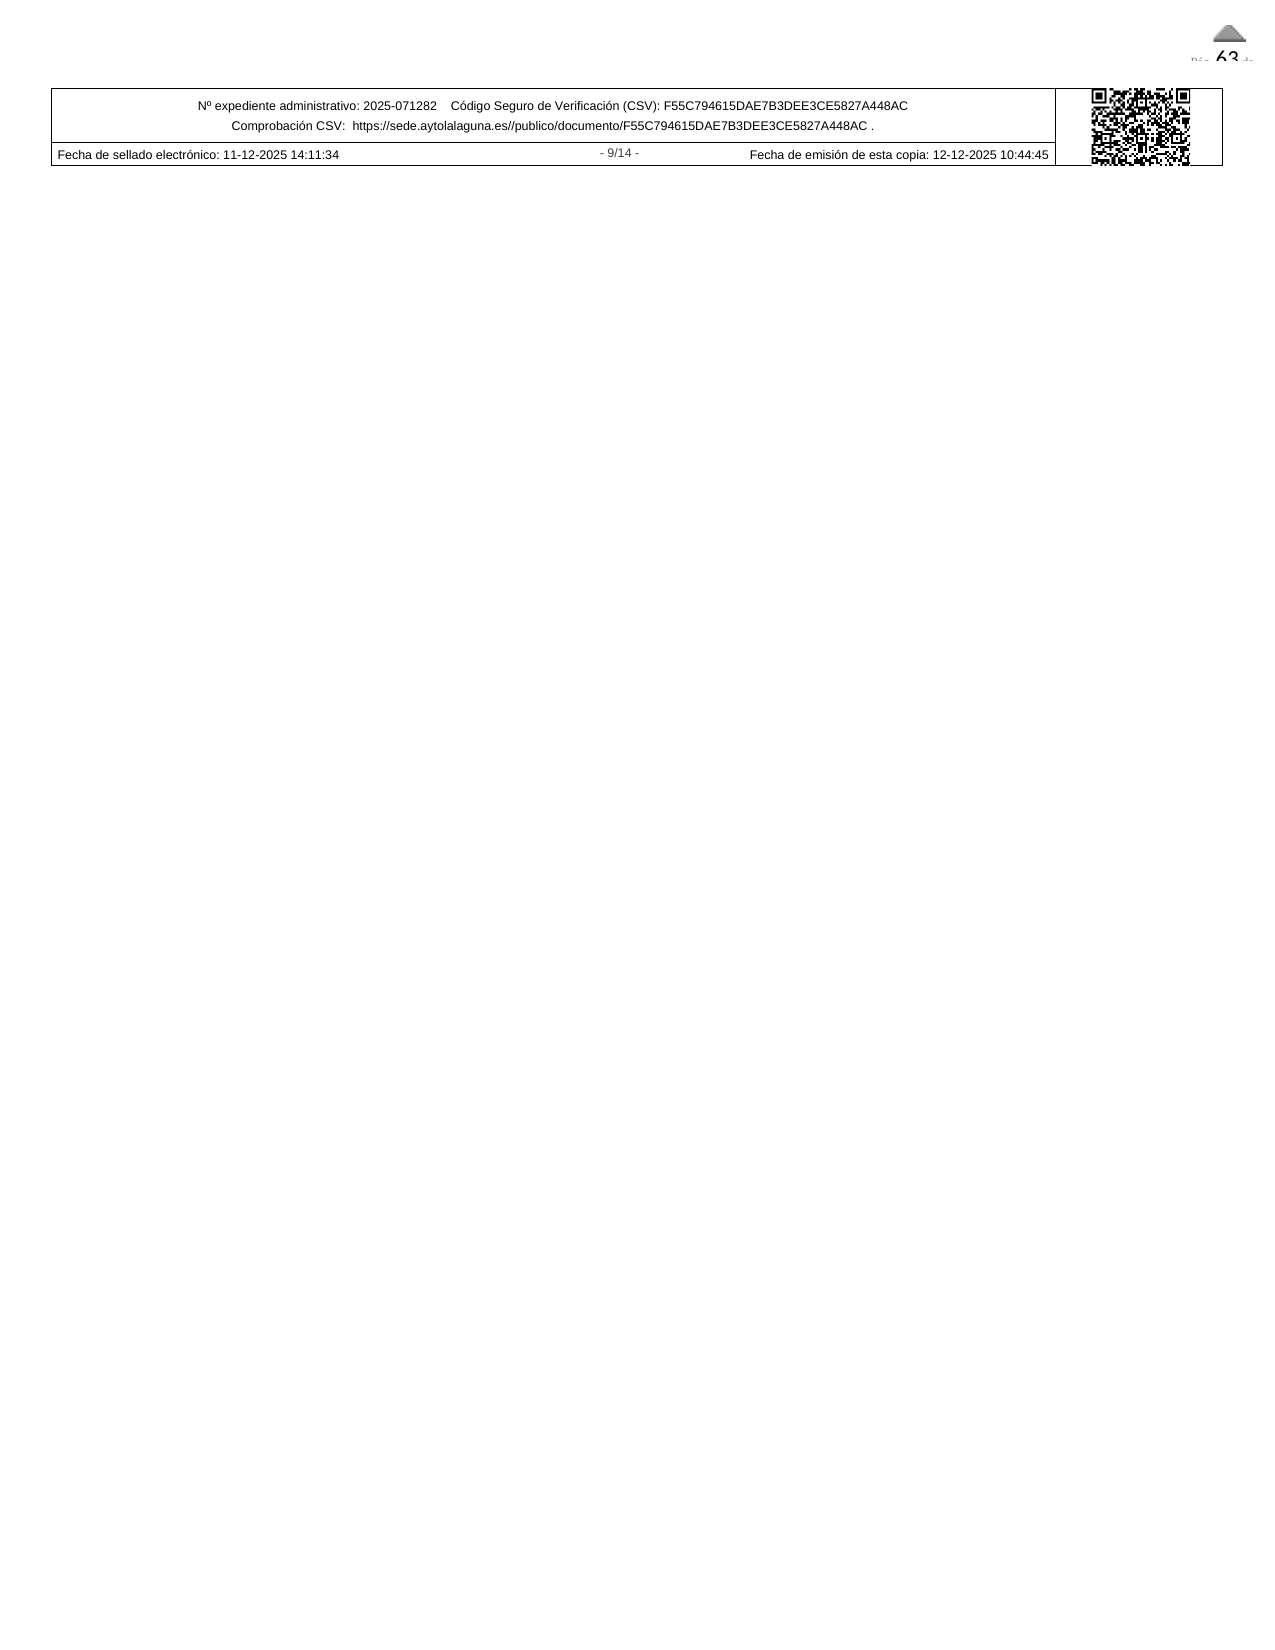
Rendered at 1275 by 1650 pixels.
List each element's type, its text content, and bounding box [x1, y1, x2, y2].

table_cell Fecha de sellado electrónico: 11-12-2025 14:11:34 - 9/14 - Fecha de emisión de esta copia: 12-12-2025 10:44:45 [52, 143, 1055, 165]
table_cell Nº expediente administrativo: 2025-071282 Código Seguro de Verificación (CSV): F55C794615DAE7B3DEE3CE5827A448AC Comprobación CSV: https://sede.aytolalaguna.es//publico/documento/F55C794615DAE7B3DEE3CE5827A448AC . [52, 89, 1055, 142]
table_header [1191, 89, 1222, 165]
table_header [1056, 89, 1091, 165]
